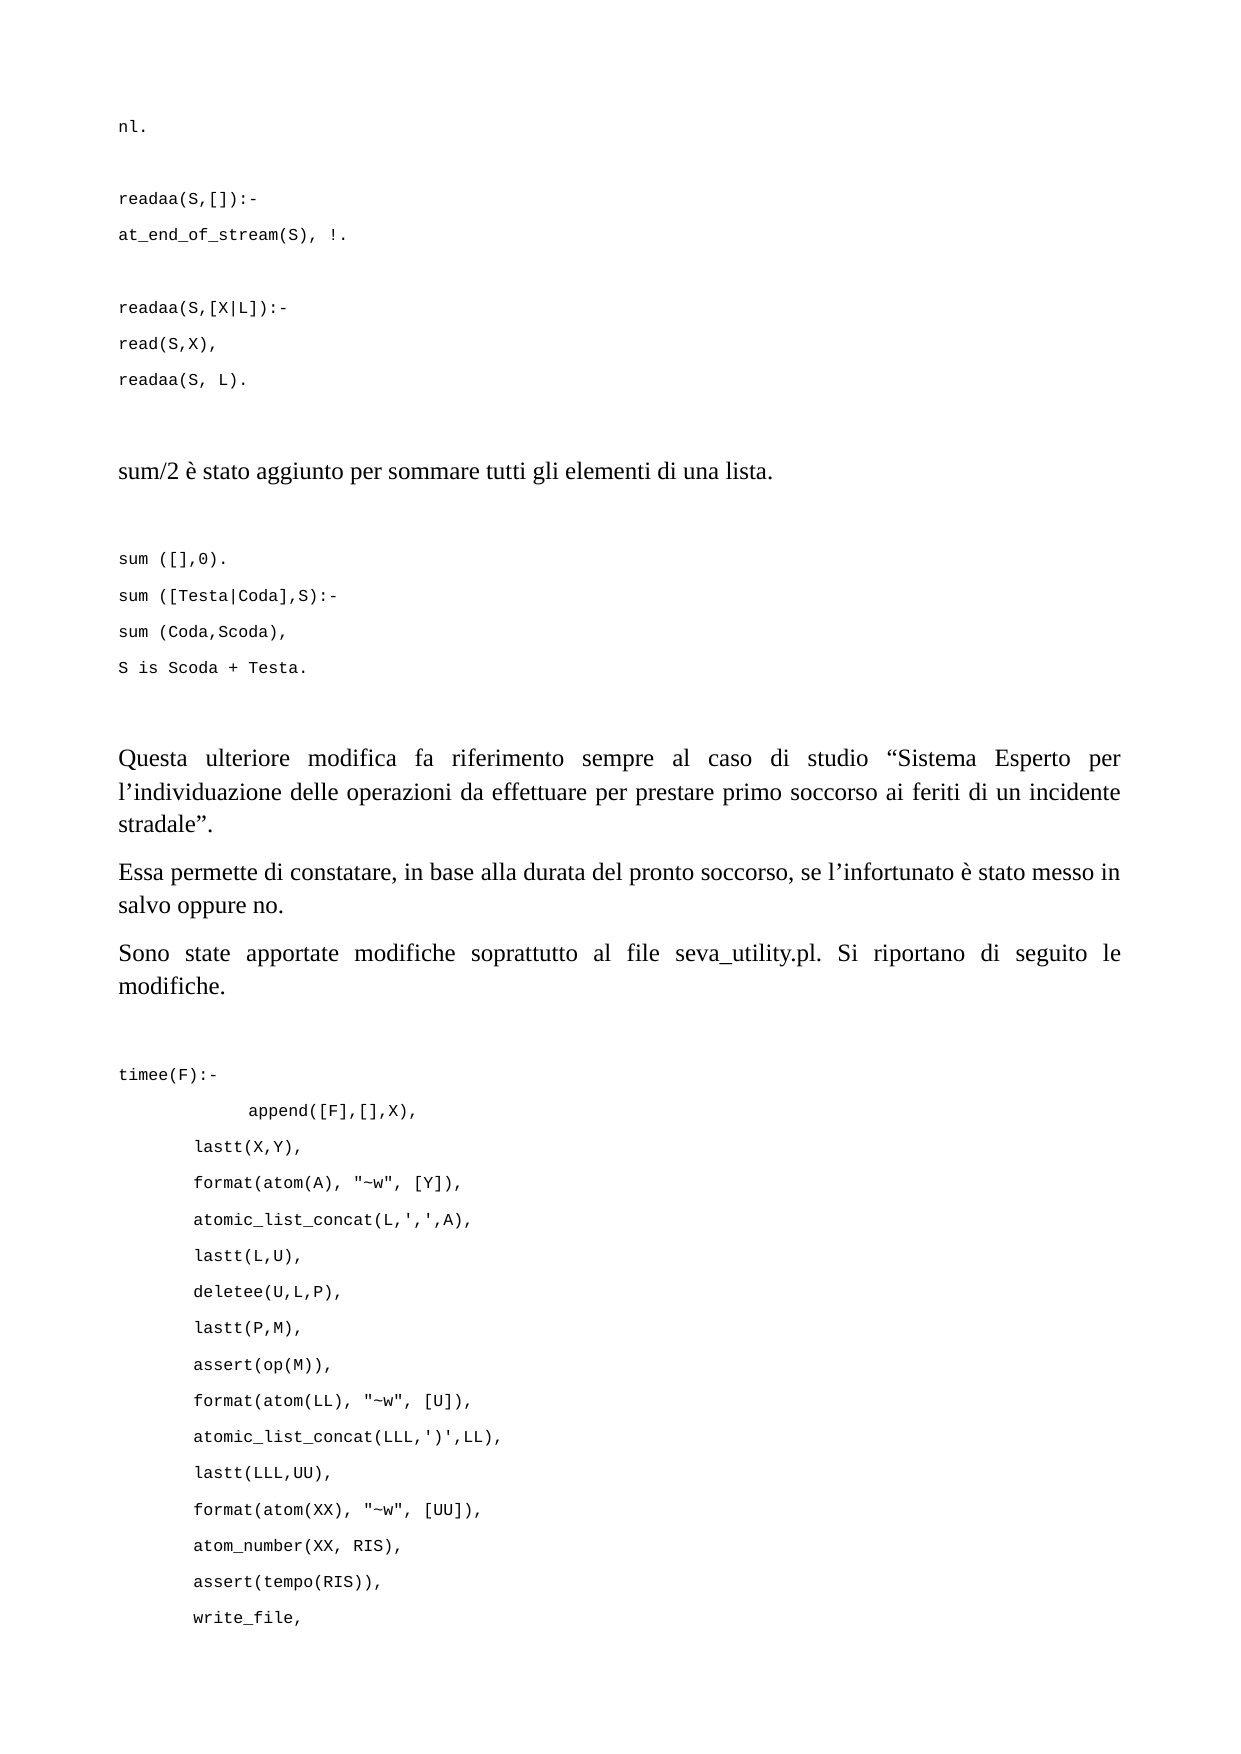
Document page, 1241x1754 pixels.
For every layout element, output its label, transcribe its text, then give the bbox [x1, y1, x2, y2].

text Questa ulteriore modifica fa riferimento sempre al caso di studio “Sistema Esperto per l’individuazione delle operazioni da effettuare per prestare primo soccorso ai feriti di un incidente stradale”. [118, 743, 1122, 838]
text nl. [118, 118, 1122, 137]
text lastt(X,Y), [118, 1138, 1122, 1157]
text read(S,X), [118, 336, 1122, 354]
text readaa(S, L). [118, 372, 1122, 391]
text format(atom(XX), "~w", [UU]), [118, 1501, 1122, 1520]
text Essa permette di constatare, in base alla durata del pronto soccorso, se l’infortunato è stato messo in salvo oppure no. [118, 857, 1122, 919]
text append([F],[],X), [118, 1102, 1122, 1121]
text readaa(S,[X|L]):- [118, 299, 1122, 318]
text deletee(U,L,P), [118, 1283, 1122, 1302]
text readaa(S,[]):- [118, 191, 1122, 209]
text lastt(P,M), [118, 1320, 1122, 1339]
text assert(op(M)), [118, 1356, 1122, 1375]
text sum ([Testa|Coda],S):- [118, 587, 1122, 606]
text format(atom(A), "~w", [Y]), [118, 1175, 1122, 1194]
text format(atom(LL), "~w", [U]), [118, 1392, 1122, 1411]
text sum/2 è stato aggiunto per sommare tutti gli elementi di una lista. [118, 456, 1122, 484]
text assert(tempo(RIS)), [118, 1573, 1122, 1592]
text atom_number(XX, RIS), [118, 1537, 1122, 1556]
text Sono state apportate modifiche soprattutto al file seva_utility.pl. Si riportano di seguito le modifiche. [118, 938, 1122, 999]
text sum ([],0). [118, 551, 1122, 570]
text at_end_of_stream(S), !. [118, 227, 1122, 246]
text sum (Coda,Scoda), [118, 623, 1122, 642]
text write_file, [118, 1610, 1122, 1629]
text lastt(L,U), [118, 1247, 1122, 1266]
text atomic_list_concat(L,',',A), [118, 1211, 1122, 1230]
text S is Scoda + Testa. [118, 660, 1122, 678]
text lastt(LLL,UU), [118, 1465, 1122, 1484]
text timee(F):- [118, 1066, 1122, 1085]
text atomic_list_concat(LLL,')',LL), [118, 1428, 1122, 1447]
